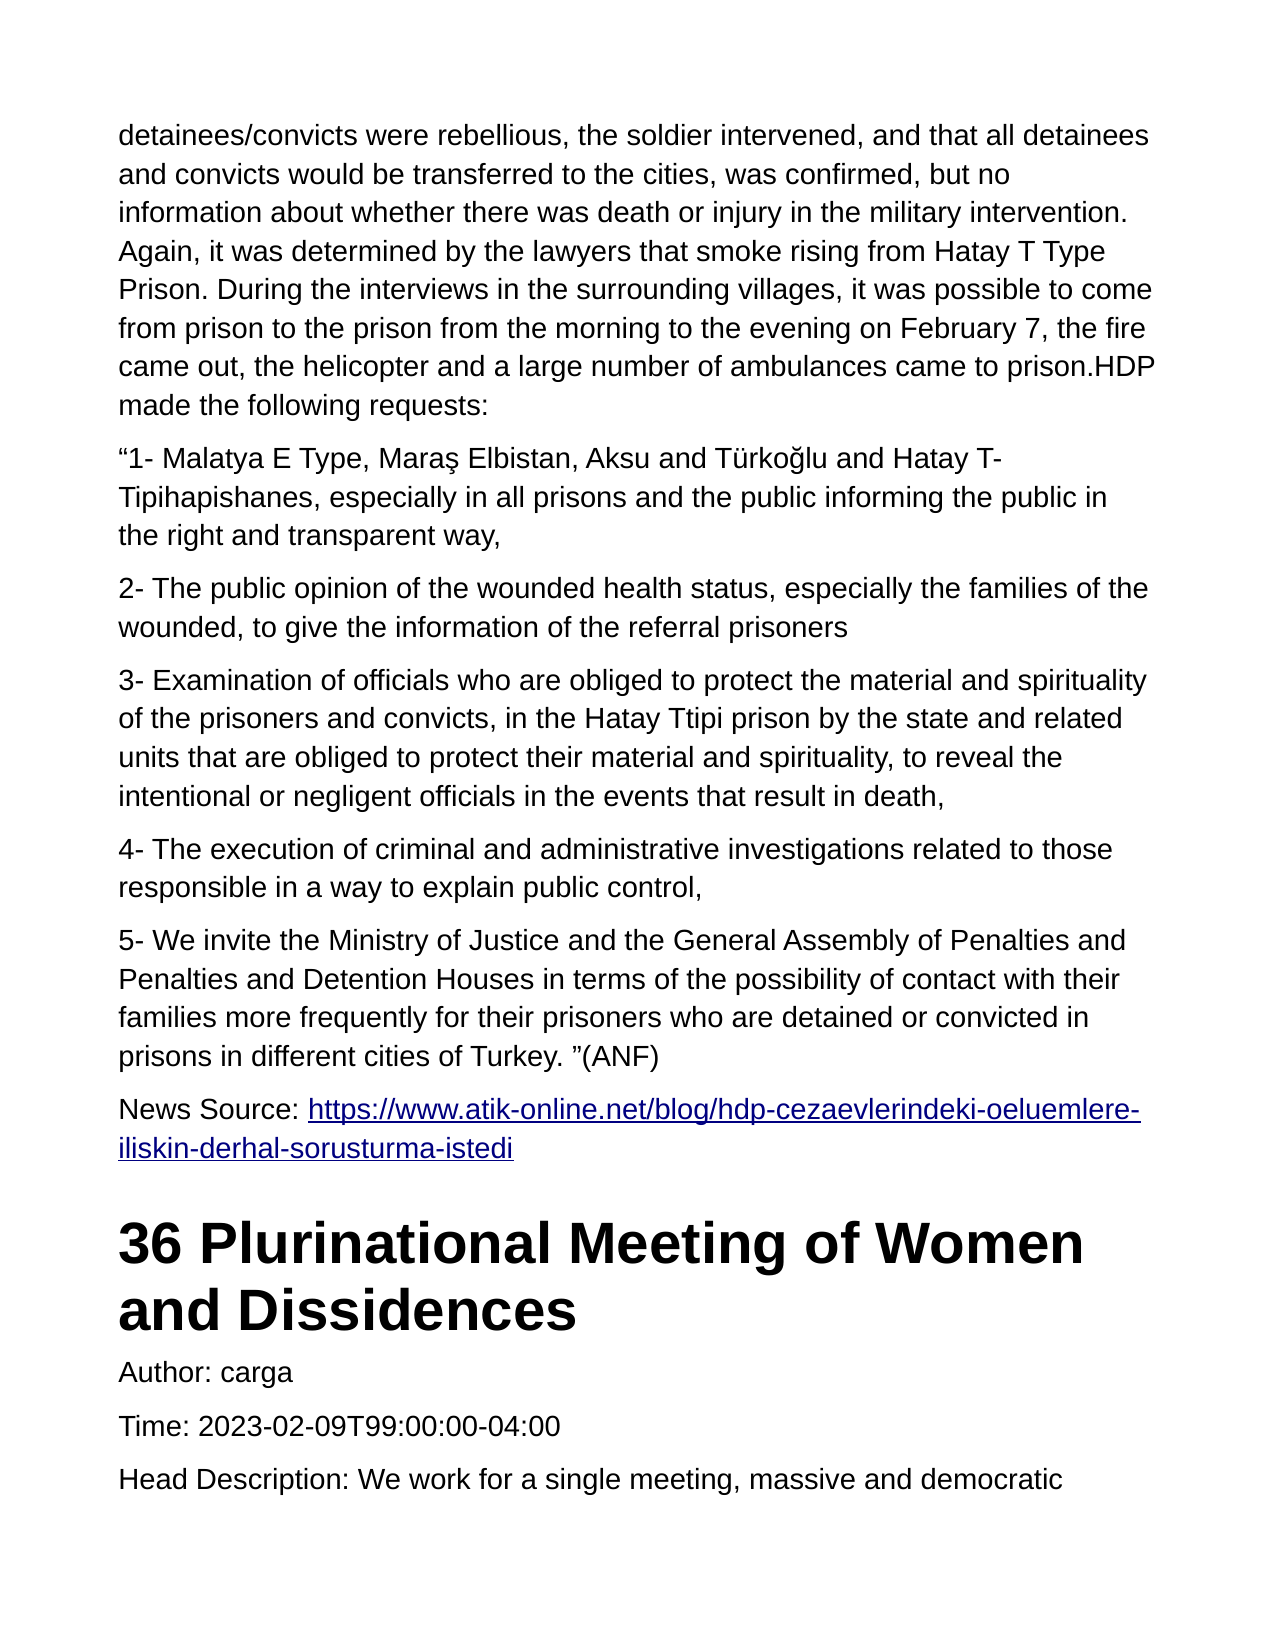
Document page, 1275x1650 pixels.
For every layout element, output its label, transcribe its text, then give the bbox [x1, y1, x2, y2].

text Head Description: We work for a single meeting, massive and democratic [118, 1462, 1157, 1495]
text Time: 2023-02-09T99:00:00-04:00 [118, 1408, 1157, 1442]
text “1- Malatya E Type, Maraş Elbistan, Aksu and Türkoğlu and Hatay T-Tipihapishanes, especially in all prisons and the public informing the public in the right and transparent way, [118, 441, 1157, 552]
text 5- We invite the Ministry of Justice and the General Assembly of Penalties and Penalties and Detention Houses in terms of the possibility of contact with their families more frequently for their prisoners who are detained or convicted in prisons in different cities of Turkey. ”(ANF) [118, 923, 1157, 1072]
text Author: carga [118, 1355, 1157, 1389]
text detainees/convicts were rebellious, the soldier intervened, and that all detainees and convicts would be transferred to the cities, was confirmed, but no information about whether there was death or injury in the military intervention. Again, it was determined by the lawyers that smoke rising from Hatay T Type Prison. During the interviews in the surrounding villages, it was possible to come from prison to the prison from the morning to the evening on February 7, the fire came out, the helicopter and a large number of ambulances came to prison.HDP made the following requests: [118, 118, 1157, 421]
text News Source: https://www.atik-online.net/blog/hdp-cezaevlerindeki-oeluemlere-iliskin-derhal-sorusturma-istedi [118, 1092, 1157, 1164]
subtitle 36 Plurinational Meeting of Women and Dissidences [118, 1209, 1157, 1343]
text 4- The execution of criminal and administrative investigations related to those responsible in a way to explain public control, [118, 832, 1157, 904]
text 3- Examination of officials who are obliged to protect the material and spirituality of the prisoners and convicts, in the Hatay Ttipi prison by the state and related units that are obliged to protect their material and spirituality, to reveal the intentional or negligent officials in the events that result in death, [118, 663, 1157, 812]
text 2- The public opinion of the wounded health status, especially the families of the wounded, to give the information of the referral prisoners [118, 571, 1157, 643]
